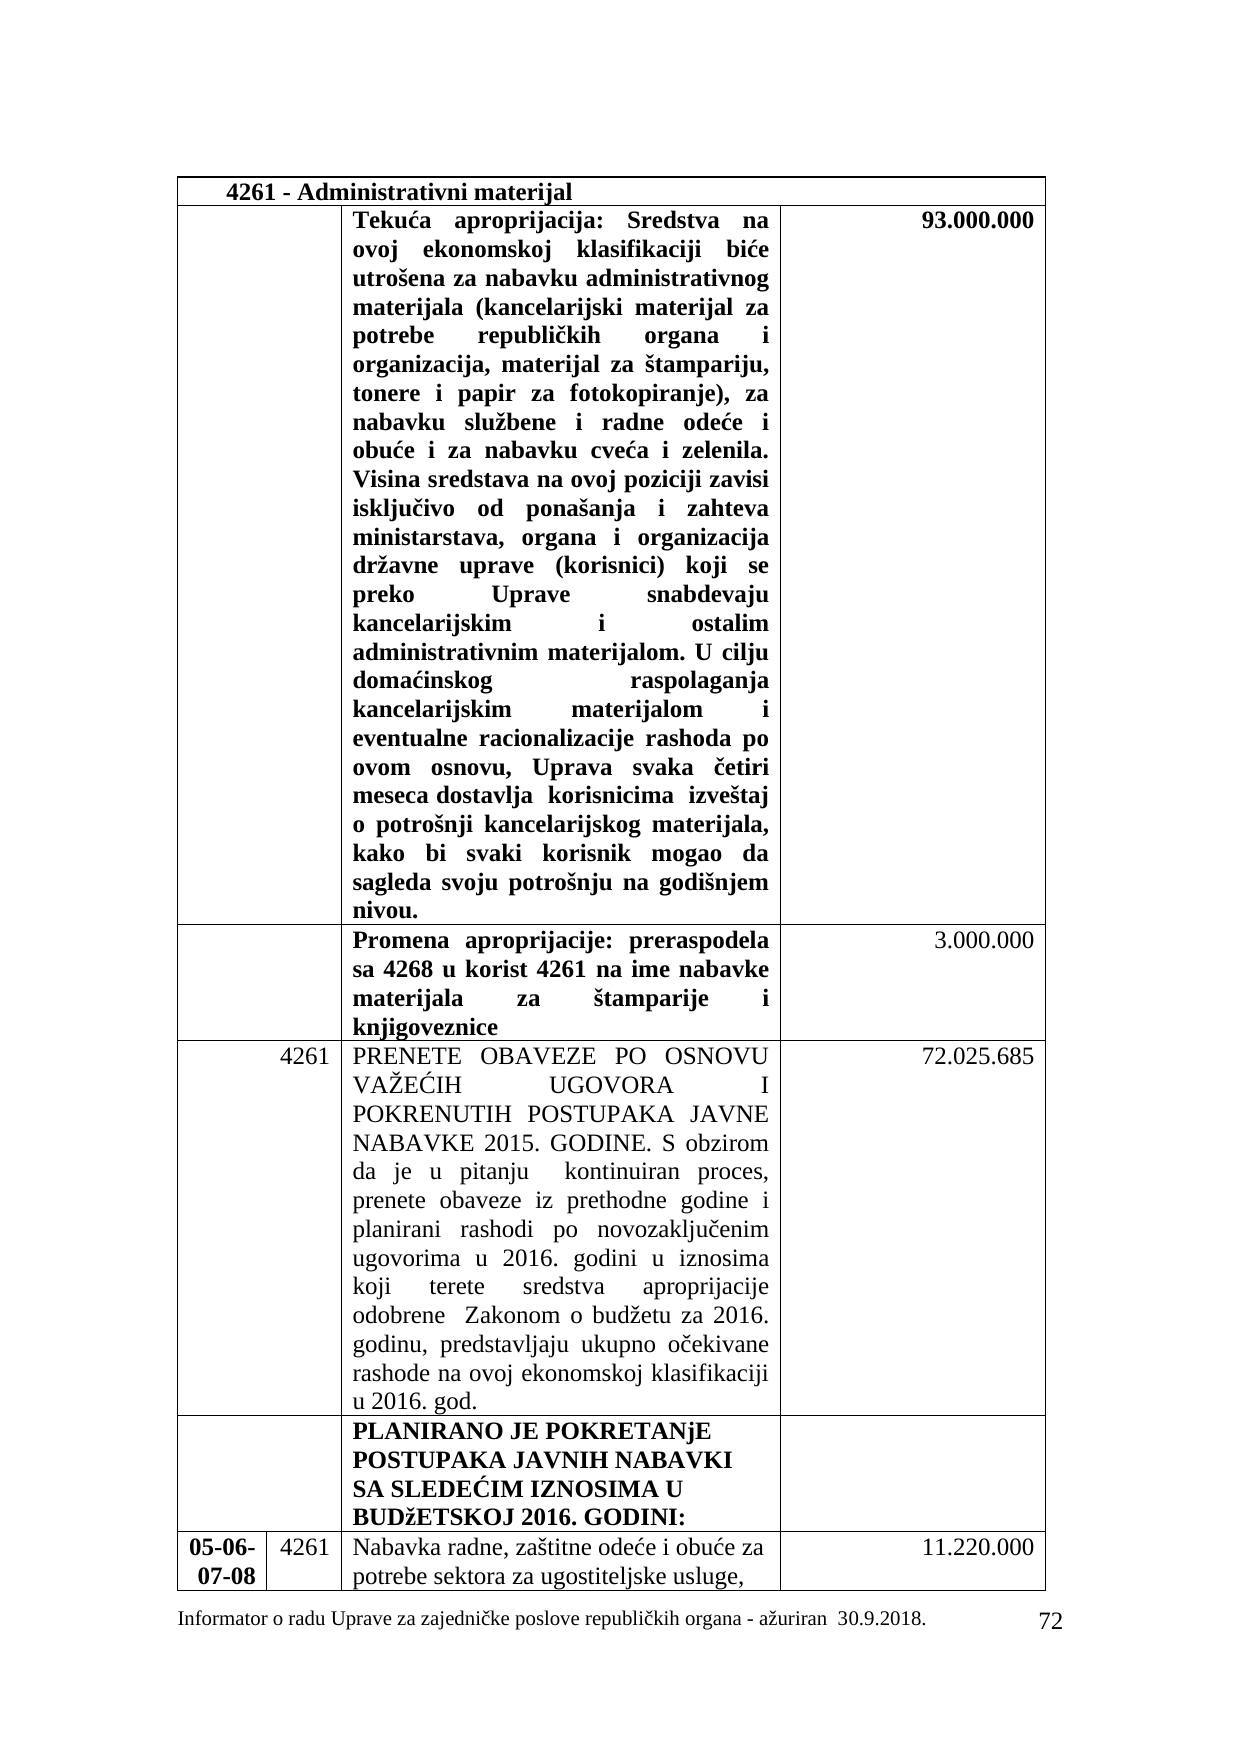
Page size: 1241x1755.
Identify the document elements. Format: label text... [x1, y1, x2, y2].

table_cell [178, 1416, 341, 1531]
table_cell 11.220.000 [781, 1532, 1045, 1590]
table_cell PRENETE OBAVEZE PO OSNOVU VAŽEĆIH UGOVORA I POKRENUTIH POSTUPAKA JAVNE NABAVKE 2015. GODINE. S obzirom da je u pitanju kontinuiran proces, prenete obaveze iz prethodne godine i planirani rashodi po novozaklјučenim ugovorima u 2016. godini u iznosima koji terete sredstva aproprijacije odobrene Zakonom o budžetu za 2016. godinu, predstavlјaju ukupno očekivane rashode na ovoj ekonomskoj klasifikaciji u 2016. god. [342, 1041, 780, 1415]
table_cell Nabavka radne, zaštitne odeće i obuće za potrebe sektora za ugostitelјske usluge, [342, 1532, 780, 1590]
table_cell 4261 [178, 1041, 341, 1415]
table_cell 3.000.000 [781, 925, 1045, 1040]
table_cell Promena aproprijacije: preraspodela sa 4268 u korist 4261 na ime nabavke materijala za štamparije i knjigoveznice [342, 925, 780, 1040]
table_cell [178, 206, 341, 924]
table_cell Tekuća aproprijacija: Sredstva na ovoj ekonomskoj klasifikaciji biće utrošena za nabavku administrativnog materijala (kancelarijski materijal za potrebe republičkih organa i organizacija, materijal za štampariju, tonere i papir za fotokopiranje), za nabavku službene i radne odeće i obuće i za nabavku cveća i zelenila. Visina sredstava na ovoj poziciji zavisi isklјučivo od ponašanja i zahteva ministarstava, organa i organizacija državne uprave (korisnici) koji se preko Uprave snabdevaju kancelarijskim i ostalim administrativnim materijalom. U cilјu domaćinskog raspolaganja kancelarijskim materijalom i eventualne racionalizacije rashoda po ovom osnovu, Uprava svaka četiri meseca dostavlјa korisnicima izveštaj o potrošnji kancelarijskog materijala, kako bi svaki korisnik mogao da sagleda svoju potrošnju na godišnjem nivou. [342, 206, 780, 924]
table_cell 72.025.685 [781, 1041, 1045, 1415]
table_cell PLANIRANO JE POKRETANјE POSTUPAKA JAVNIH NABAVKI SA SLEDEĆIM IZNOSIMA U BUDžETSKOJ 2016. GODINI: [342, 1416, 780, 1531]
table_header 4261 - Administrativni materijal [178, 178, 1045, 204]
table_cell 4261 [267, 1532, 341, 1590]
table_cell 05-06-07-08 [178, 1532, 266, 1590]
table_cell [178, 925, 341, 1040]
table_cell 93.000.000 [781, 206, 1045, 924]
table_cell [781, 1416, 1045, 1531]
